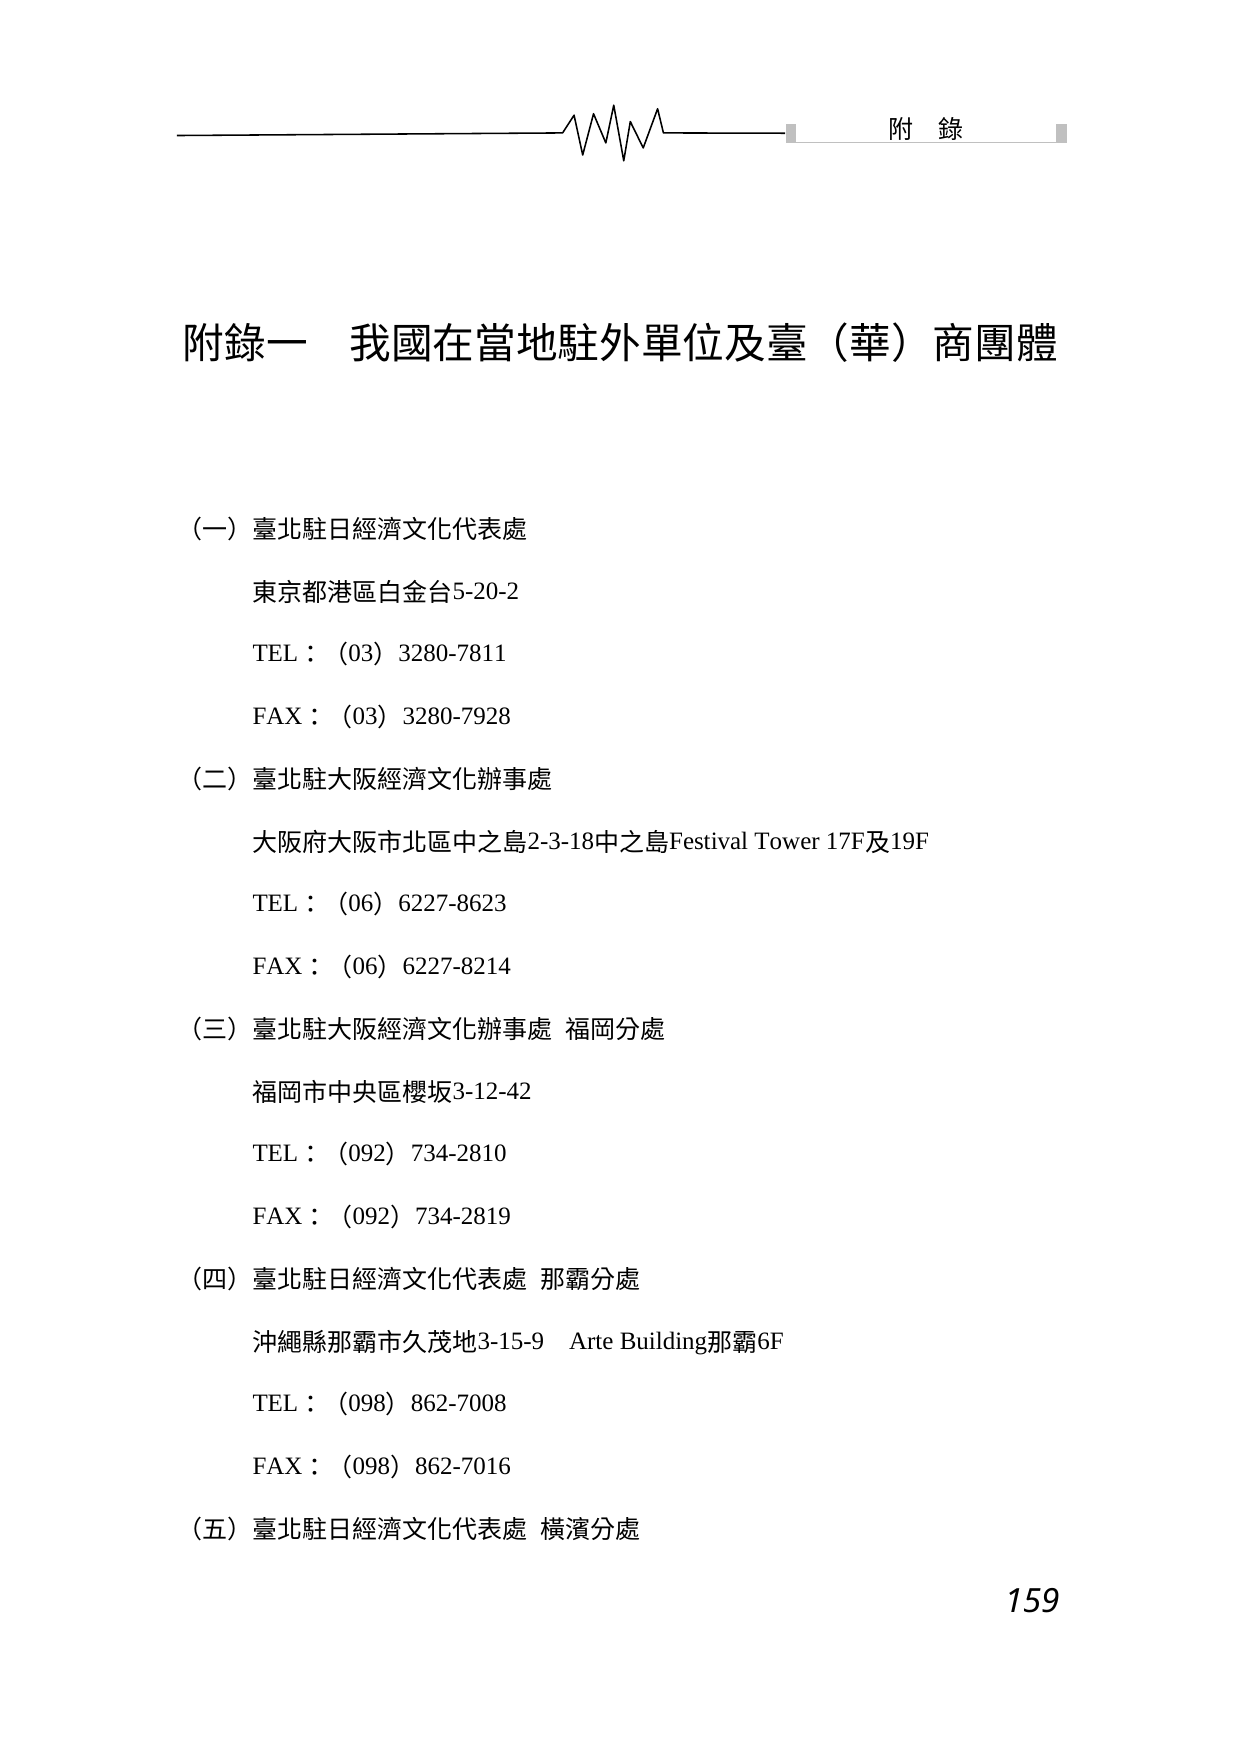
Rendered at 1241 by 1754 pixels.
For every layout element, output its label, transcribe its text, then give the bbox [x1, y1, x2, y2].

text 福岡市中央區櫻坂3-12-42 [177, 1049, 1063, 1111]
text 沖繩縣那霸市久茂地3-15-9 Arte Building那霸6F [177, 1299, 1063, 1361]
text FAX：（092）734-2819 [177, 1174, 1063, 1236]
text TEL：（06）6227-8623 [177, 861, 1063, 924]
text 大阪府大阪市北區中之島2-3-18中之島Festival Tower 17F及19F [177, 799, 1063, 861]
text 東京都港區白金台5-20-2 [177, 549, 1063, 611]
text （三）臺北駐大阪經濟文化辦事處 福岡分處 [177, 986, 1063, 1049]
text （五）臺北駐日經濟文化代表處 橫濱分處 [177, 1486, 1063, 1549]
text FAX：（06）6227-8214 [177, 924, 1063, 986]
text （二）臺北駐大阪經濟文化辦事處 [177, 736, 1063, 799]
text TEL：（03）3280-7811 [177, 611, 1063, 674]
text TEL：（098）862-7008 [177, 1361, 1063, 1424]
text （四）臺北駐日經濟文化代表處 那霸分處 [177, 1236, 1063, 1299]
text 附錄一 我國在當地駐外單位及臺（華）商團體 [177, 299, 1063, 361]
text FAX：（098）862-7016 [177, 1424, 1063, 1486]
text （一）臺北駐日經濟文化代表處 [177, 486, 1063, 549]
text TEL：（092）734-2810 [177, 1111, 1063, 1174]
text FAX：（03）3280-7928 [177, 674, 1063, 736]
